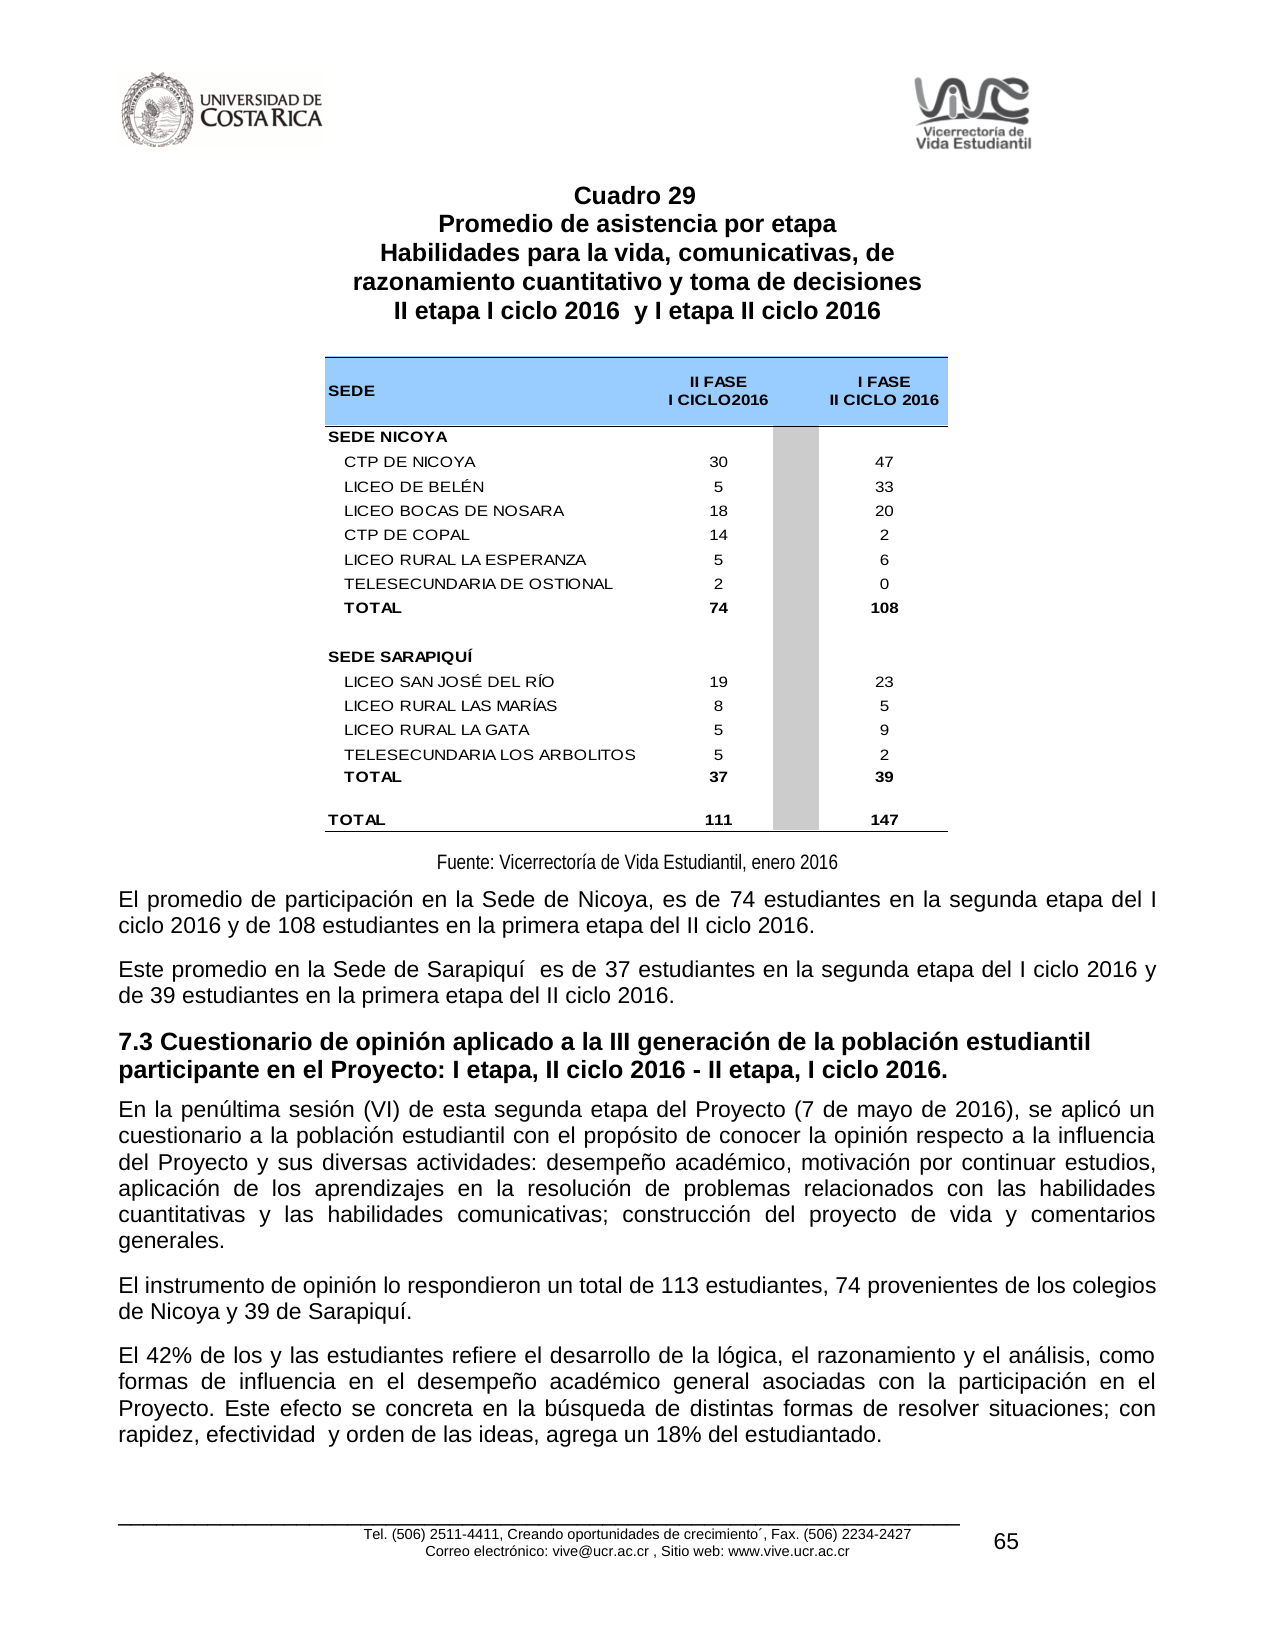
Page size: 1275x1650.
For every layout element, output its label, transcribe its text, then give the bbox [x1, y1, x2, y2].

text Este promedio en la Sede de Sarapiquí es de 37 estudiantes en la segunda etapa del I ciclo 2016 y de 39 estudiantes en la primera etapa del II ciclo 2016. [118, 956, 1157, 1009]
text El promedio de participación en la Sede de Nicoya, es de 74 estudiantes en la segunda etapa del I ciclo 2016 y de 108 estudiantes en la primera etapa del II ciclo 2016. [118, 886, 1157, 938]
subtitle 7.3 Cuestionario de opinión aplicado a la III generación de la población estudiantil participante en el Proyecto: I etapa, II ciclo 2016 - II etapa, I ciclo 2016. [118, 1026, 1157, 1084]
text El instrumento de opinión lo respondieron un total de 113 estudiantes, 74 provenientes de los colegios de Nicoya y 39 de Sarapiquí. [118, 1272, 1157, 1324]
text Cuadro 29 Promedio de asistencia por etapa Habilidades para la vida, comunicativas, de razonamiento cuantitativo y toma de decisiones II etapa I ciclo 2016 y I etapa II ciclo 2016 [325, 181, 950, 850]
text En la penúltima sesión (VI) de esta segunda etapa del Proyecto (7 de mayo de 2016), se aplicó un cuestionario a la población estudiantil con el propósito de conocer la opinión respecto a la influencia del Proyecto y sus diversas actividades: desempeño académico, motivación por continuar estudios, aplicación de los aprendizajes en la resolución de problemas relacionados con las habilidades cuantitativas y las habilidades comunicativas; construcción del proyecto de vida y comentarios generales. [118, 1096, 1157, 1254]
text Fuente: Vicerrectoría de Vida Estudiantil, enero 2016 [118, 179, 1157, 874]
text El 42% de los y las estudiantes refiere el desarrollo de la lógica, el razonamiento y el análisis, como formas de influencia en el desempeño académico general asociadas con la participación en el Proyecto. Este efecto se concreta en la búsqueda de distintas formas de resolver situaciones; con rapidez, efectividad y orden de las ideas, agrega un 18% del estudiantado. [118, 1342, 1157, 1447]
